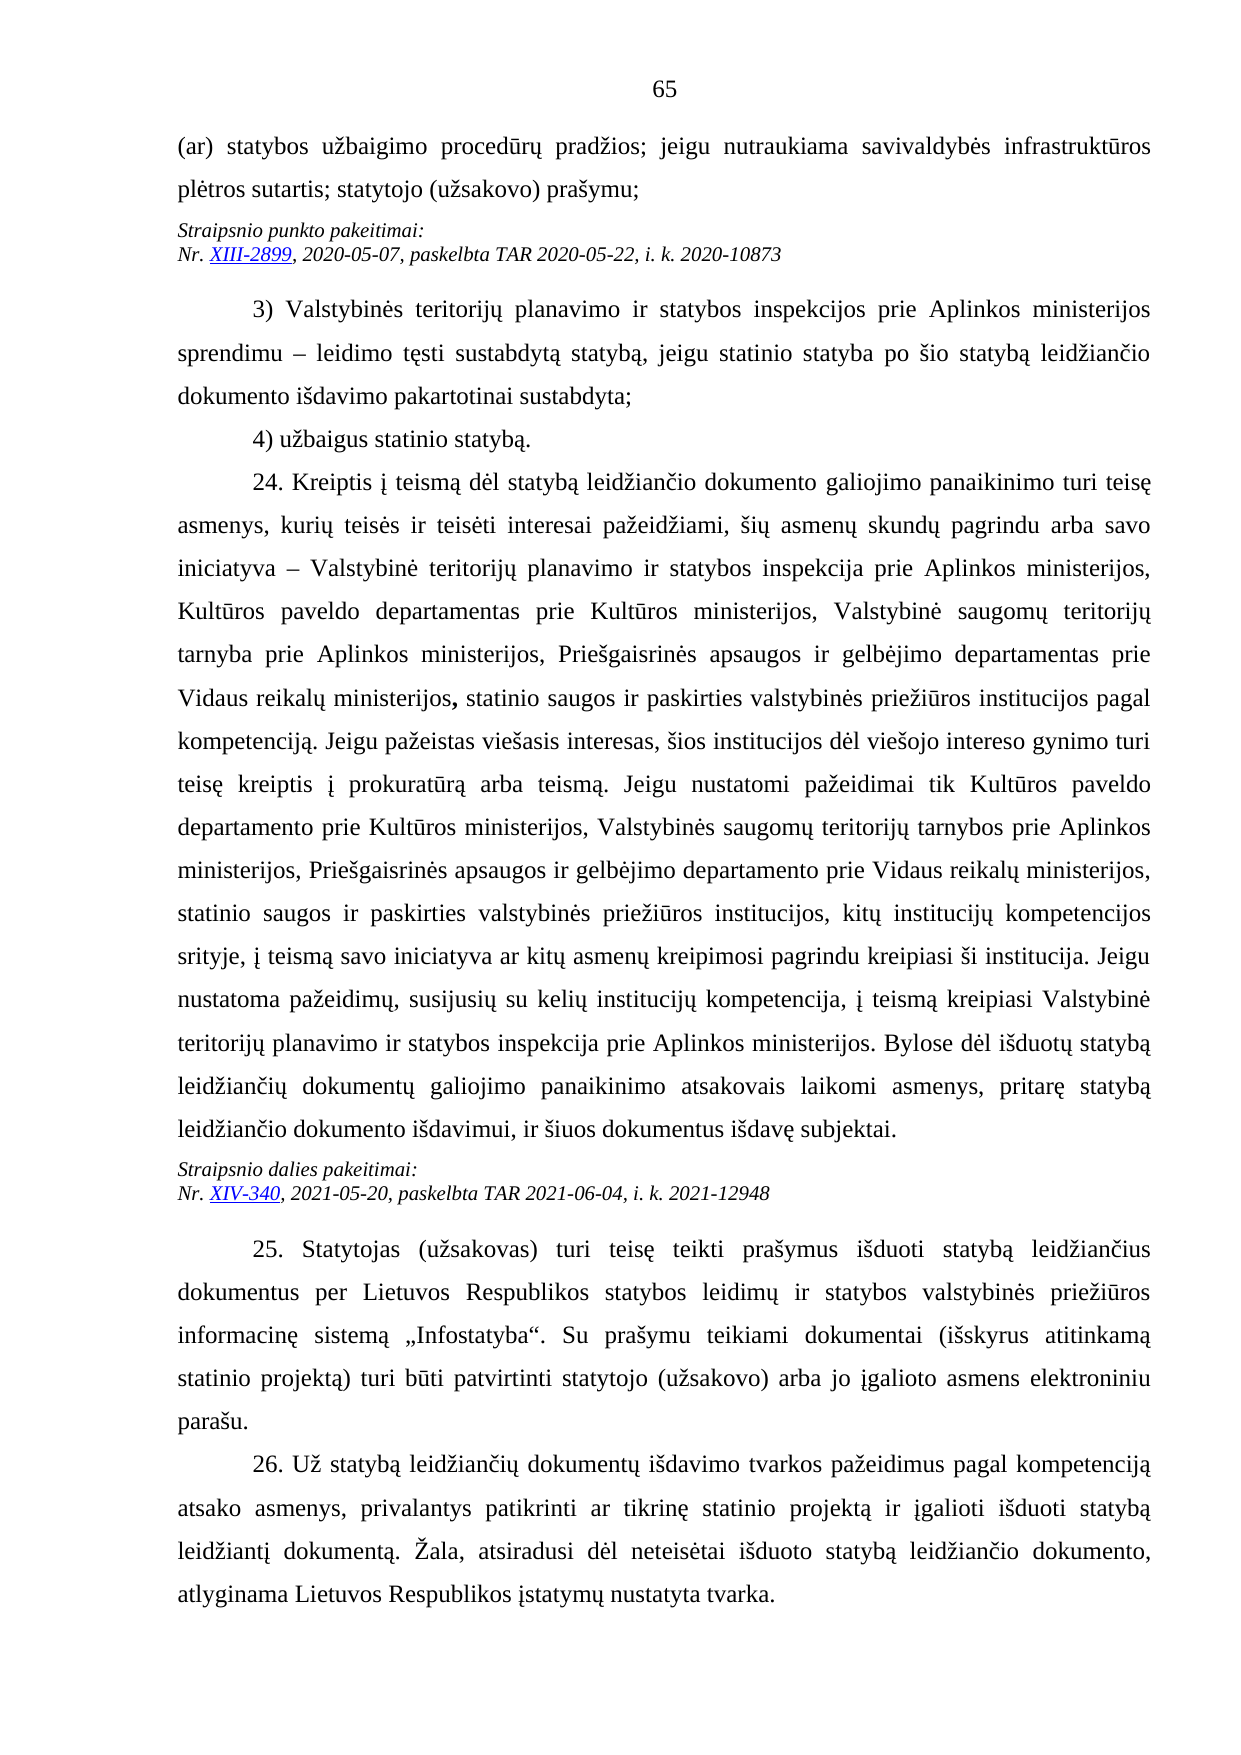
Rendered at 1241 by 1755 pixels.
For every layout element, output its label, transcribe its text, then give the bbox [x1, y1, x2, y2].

text 25. Statytojas (užsakovas) turi teisę teikti prašymus išduoti statybą leidžiančius dokumentus per Lietuvos Respublikos statybos leidimų ir statybos valstybinės priežiūros informacinę sistemą „Infostatyba“. Su prašymu teikiami dokumentai (išskyrus atitinkamą statinio projektą) turi būti patvirtinti statytojo (užsakovo) arba jo įgalioto asmens elektroniniu parašu. [177, 1234, 1152, 1435]
text Straipsnio dalies pakeitimai: [177, 1157, 1152, 1181]
text Straipsnio punkto pakeitimai: [177, 218, 1152, 242]
text (ar) statybos užbaigimo procedūrų pradžios; jeigu nutraukiama savivaldybės infrastruktūros plėtros sutartis; statytojo (užsakovo) prašymu; [177, 131, 1152, 203]
text 24. Kreiptis į teismą dėl statybą leidžiančio dokumento galiojimo panaikinimo turi teisę asmenys, kurių teisės ir teisėti interesai pažeidžiami, šių asmenų skundų pagrindu arba savo iniciatyva – Valstybinė teritorijų planavimo ir statybos inspekcija prie Aplinkos ministerijos, Kultūros paveldo departamentas prie Kultūros ministerijos, Valstybinė saugomų teritorijų tarnyba prie Aplinkos ministerijos, Priešgaisrinės apsaugos ir gelbėjimo departamentas prie Vidaus reikalų ministerijos, statinio saugos ir paskirties valstybinės priežiūros institucijos pagal kompetenciją. Jeigu pažeistas viešasis interesas, šios institucijos dėl viešojo intereso gynimo turi teisę kreiptis į prokuratūrą arba teismą. Jeigu nustatomi pažeidimai tik Kultūros paveldo departamento prie Kultūros ministerijos, Valstybinės saugomų teritorijų tarnybos prie Aplinkos ministerijos, Priešgaisrinės apsaugos ir gelbėjimo departamento prie Vidaus reikalų ministerijos, statinio saugos ir paskirties valstybinės priežiūros institucijos, kitų institucijų kompetencijos srityje, į teismą savo iniciatyva ar kitų asmenų kreipimosi pagrindu kreipiasi ši institucija. Jeigu nustatoma pažeidimų, susijusių su kelių institucijų kompetencija, į teismą kreipiasi Valstybinė teritorijų planavimo ir statybos inspekcija prie Aplinkos ministerijos. Bylose dėl išduotų statybą leidžiančių dokumentų galiojimo panaikinimo atsakovais laikomi asmenys, pritarę statybą leidžiančio dokumento išdavimui, ir šiuos dokumentus išdavę subjektai. [177, 467, 1152, 1143]
text 3) Valstybinės teritorijų planavimo ir statybos inspekcijos prie Aplinkos ministerijos sprendimu – leidimo tęsti sustabdytą statybą, jeigu statinio statyba po šio statybą leidžiančio dokumento išdavimo pakartotinai sustabdyta; [177, 294, 1152, 409]
text 26. Už statybą leidžiančių dokumentų išdavimo tvarkos pažeidimus pagal kompetenciją atsako asmenys, privalantys patikrinti ar tikrinę statinio projektą ir įgalioti išduoti statybą leidžiantį dokumentą. Žala, atsiradusi dėl neteisėtai išduoto statybą leidžiančio dokumento, atlyginama Lietuvos Respublikos įstatymų nustatyta tvarka. [177, 1449, 1152, 1608]
text Nr. XIV-340, 2021-05-20, paskelbta TAR 2021-06-04, i. k. 2021-12948 [177, 1181, 1152, 1205]
text 4) užbaigus statinio statybą. [177, 424, 1152, 453]
text Nr. XIII-2899, 2020-05-07, paskelbta TAR 2020-05-22, i. k. 2020-10873 [177, 242, 1152, 266]
